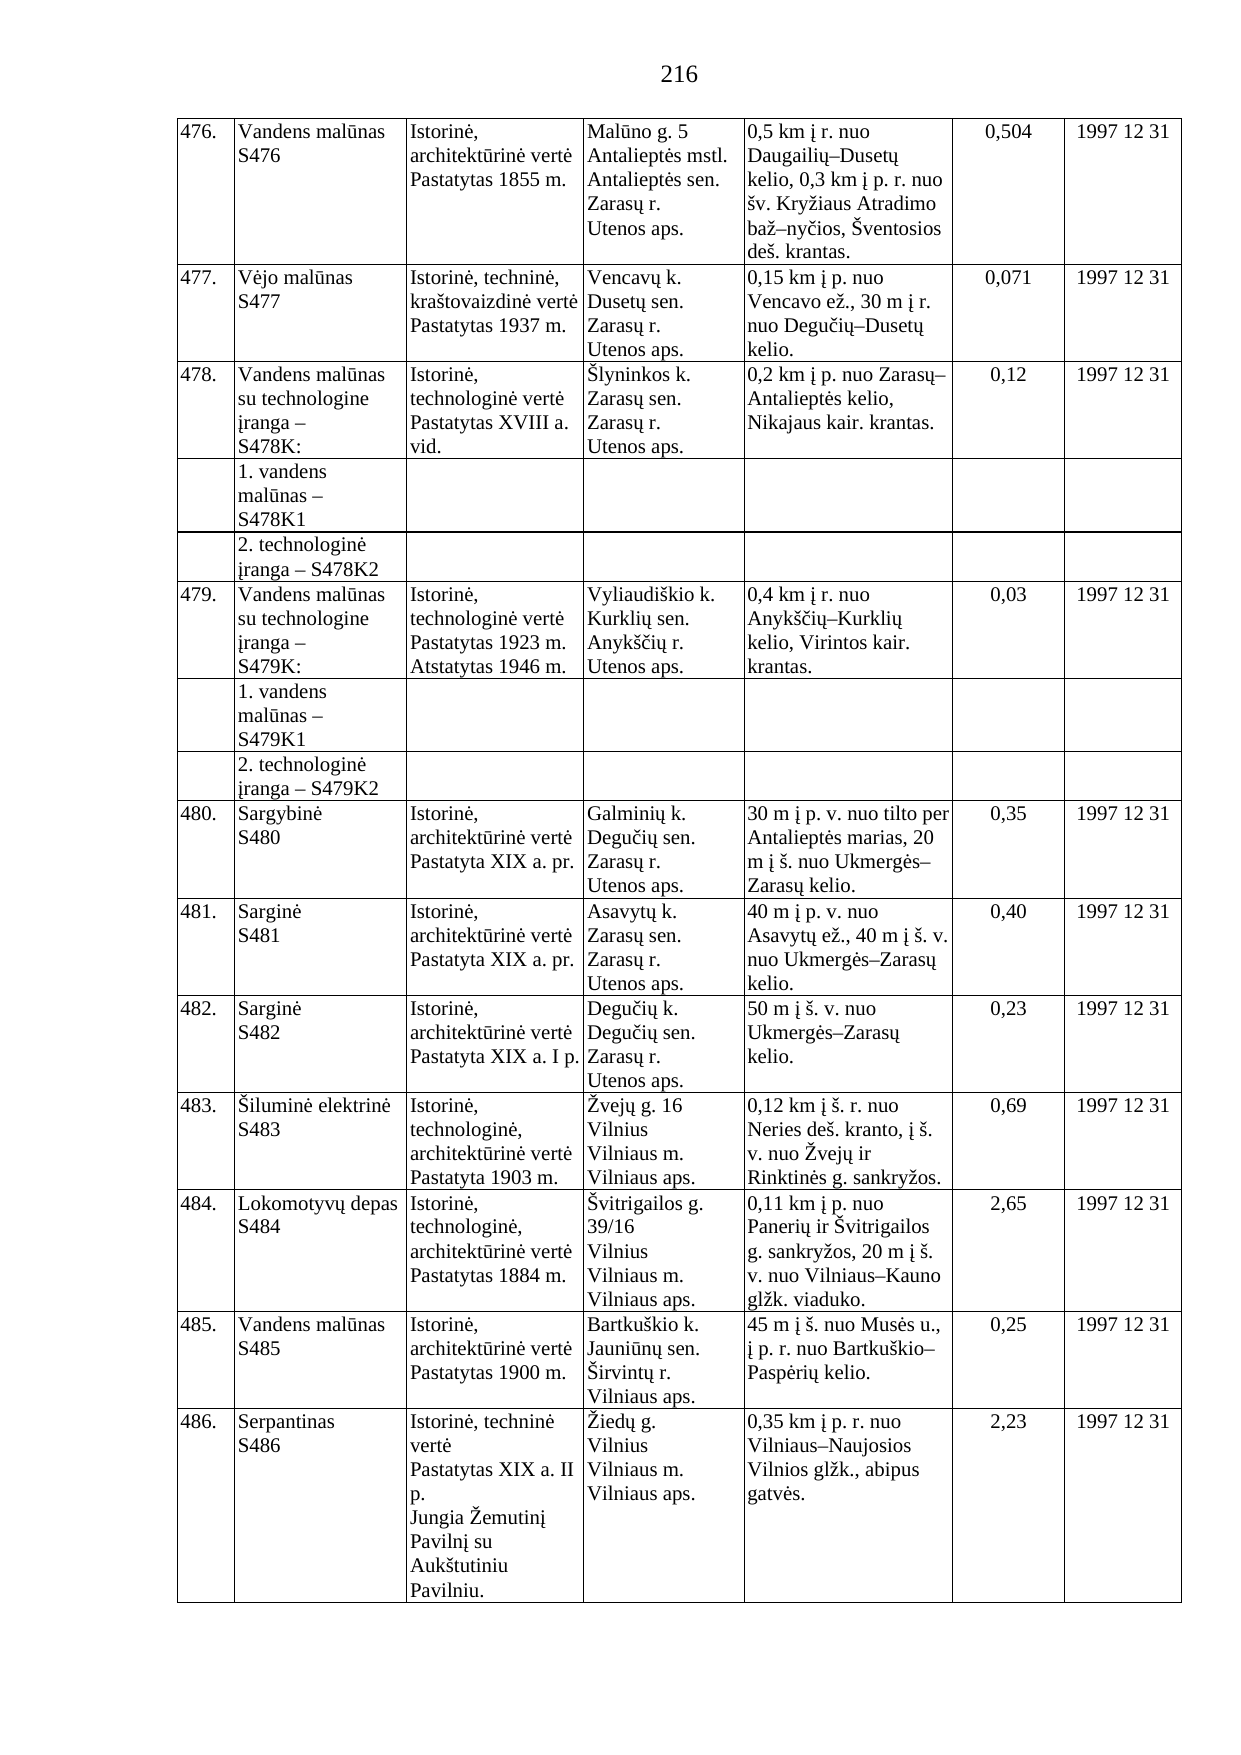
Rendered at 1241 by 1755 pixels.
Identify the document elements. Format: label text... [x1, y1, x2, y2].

table_cell [407, 533, 583, 581]
table_cell [953, 533, 1064, 581]
table_cell Vandens malūnas S485 [235, 1312, 406, 1408]
table_cell 0,15 km į p. nuo Vencavo ež., 30 m į r. nuo Degučių–Dusetų kelio. [745, 265, 952, 361]
table_cell 0,071 [953, 265, 1064, 361]
table_cell Malūno g. 5 Antalieptės mstl. Antalieptės sen. Zarasų r. Utenos aps. [584, 119, 744, 263]
table_cell 40 m į p. v. nuo Asavytų ež., 40 m į š. v. nuo Ukmergės–Zarasų kelio. [745, 899, 952, 995]
table_cell 0,25 [953, 1312, 1064, 1408]
table_cell Istorinė, architektūrinė vertė Pastatytas 1900 m. [407, 1312, 583, 1408]
table_cell [953, 459, 1064, 531]
table_cell 0,40 [953, 899, 1064, 995]
table_cell 1997 12 31 [1065, 119, 1181, 263]
table_cell Vėjo malūnas S477 [235, 265, 406, 361]
table_cell 483. [178, 1093, 234, 1189]
table_cell [1065, 752, 1181, 800]
table_cell 486. [178, 1409, 234, 1602]
table_cell 484. [178, 1190, 234, 1311]
table_cell [584, 752, 744, 800]
table_cell [584, 533, 744, 581]
table_cell 30 m į p. v. nuo tilto per Antalieptės marias, 20 m į š. nuo Ukmergės–Zarasų kelio. [745, 801, 952, 897]
table_cell Žvejų g. 16 Vilnius Vilniaus m. Vilniaus aps. [584, 1093, 744, 1189]
table_cell 1997 12 31 [1065, 1312, 1181, 1408]
table_cell [407, 752, 583, 800]
table_cell Istorinė, architektūrinė vertė Pastatytas 1855 m. [407, 119, 583, 263]
table_cell Šlyninkos k. Zarasų sen. Zarasų r. Utenos aps. [584, 362, 744, 458]
table_cell [178, 533, 234, 581]
table_cell 1. vandens malūnas – S478K1 [235, 459, 406, 531]
table_cell Istorinė, techninė, kraštovaizdinė vertė Pastatytas 1937 m. [407, 265, 583, 361]
table_cell [178, 752, 234, 800]
table_cell Žiedų g. Vilnius Vilniaus m. Vilniaus aps. [584, 1409, 744, 1602]
table_cell 477. [178, 265, 234, 361]
table_cell 0,12 [953, 362, 1064, 458]
table_cell [407, 459, 583, 531]
table_cell 1997 12 31 [1065, 582, 1181, 678]
table_cell [407, 679, 583, 751]
table_cell 0,35 km į p. r. nuo Vilniaus–Naujosios Vilnios glžk., abipus gatvės. [745, 1409, 952, 1602]
table_cell Sargybinė S480 [235, 801, 406, 897]
table_cell 0,12 km į š. r. nuo Neries deš. kranto, į š. v. nuo Žvejų ir Rinktinės g. sankryžos. [745, 1093, 952, 1189]
table_cell 1997 12 31 [1065, 1093, 1181, 1189]
table_cell 480. [178, 801, 234, 897]
table_cell Istorinė, technologinė vertė Pastatytas 1923 m. Atstatytas 1946 m. [407, 582, 583, 678]
table_cell Šiluminė elektrinė S483 [235, 1093, 406, 1189]
table_cell [1065, 679, 1181, 751]
table_cell [745, 459, 952, 531]
table_cell Istorinė, architektūrinė vertė Pastatyta XIX a. pr. [407, 801, 583, 897]
table_cell [1065, 533, 1181, 581]
table_cell 0,5 km į r. nuo Daugailių–Dusetų kelio, 0,3 km į p. r. nuo šv. Kryžiaus Atradimo baž–nyčios, Šventosios deš. krantas. [745, 119, 952, 263]
table_cell [745, 679, 952, 751]
table_cell Istorinė, architektūrinė vertė Pastatyta XIX a. pr. [407, 899, 583, 995]
table_cell [178, 679, 234, 751]
table_cell Istorinė, technologinė, architektūrinė vertė Pastatytas 1884 m. [407, 1190, 583, 1311]
table_cell Bartkuškio k. Jauniūnų sen. Širvintų r. Vilniaus aps. [584, 1312, 744, 1408]
table_cell [584, 459, 744, 531]
table_cell [953, 752, 1064, 800]
table_cell 2. technologinė įranga – S479K2 [235, 752, 406, 800]
table_cell 2,65 [953, 1190, 1064, 1311]
table_cell 479. [178, 582, 234, 678]
table_cell 0,23 [953, 996, 1064, 1092]
table_cell [584, 679, 744, 751]
table_cell Istorinė, technologinė vertė Pastatytas XVIII a. vid. [407, 362, 583, 458]
table_cell 45 m į š. nuo Musės u., į p. r. nuo Bartkuškio–Paspėrių kelio. [745, 1312, 952, 1408]
table_cell Serpantinas S486 [235, 1409, 406, 1602]
table_cell Vandens malūnas S476 [235, 119, 406, 263]
table_cell Galminių k. Degučių sen. Zarasų r. Utenos aps. [584, 801, 744, 897]
table_cell 478. [178, 362, 234, 458]
table_cell 1. vandens malūnas – S479K1 [235, 679, 406, 751]
table_cell 485. [178, 1312, 234, 1408]
table_cell 0,35 [953, 801, 1064, 897]
table_cell [178, 459, 234, 531]
table_cell 0,504 [953, 119, 1064, 263]
table_cell 0,69 [953, 1093, 1064, 1189]
table_cell 1997 12 31 [1065, 1409, 1181, 1602]
table_cell 0,11 km į p. nuo Panerių ir Švitrigailos g. sankryžos, 20 m į š. v. nuo Vilniaus–Kauno glžk. viaduko. [745, 1190, 952, 1311]
table_cell Lokomotyvų depas S484 [235, 1190, 406, 1311]
table_cell 1997 12 31 [1065, 801, 1181, 897]
table_cell Vyliaudiškio k. Kurklių sen. Anykščių r. Utenos aps. [584, 582, 744, 678]
table_cell 1997 12 31 [1065, 1190, 1181, 1311]
table_cell 481. [178, 899, 234, 995]
table_cell Vencavų k. Dusetų sen. Zarasų r. Utenos aps. [584, 265, 744, 361]
table_cell Sarginė S482 [235, 996, 406, 1092]
table_cell 0,2 km į p. nuo Zarasų–Antalieptės kelio, Nikajaus kair. krantas. [745, 362, 952, 458]
table_cell 1997 12 31 [1065, 265, 1181, 361]
table_cell 482. [178, 996, 234, 1092]
table_cell 2. technologinė įranga – S478K2 [235, 533, 406, 581]
table_cell 1997 12 31 [1065, 899, 1181, 995]
table_cell Istorinė, technologinė, architektūrinė vertė Pastatyta 1903 m. [407, 1093, 583, 1189]
table_cell 2,23 [953, 1409, 1064, 1602]
table_cell [1065, 459, 1181, 531]
table_cell 0,4 km į r. nuo Anykščių–Kurklių kelio, Virintos kair. krantas. [745, 582, 952, 678]
table_cell 1997 12 31 [1065, 362, 1181, 458]
table_cell Asavytų k. Zarasų sen. Zarasų r. Utenos aps. [584, 899, 744, 995]
table_cell [953, 679, 1064, 751]
table_cell Švitrigailos g. 39/16 Vilnius Vilniaus m. Vilniaus aps. [584, 1190, 744, 1311]
table_cell Vandens malūnas su technologine įranga – S478K: [235, 362, 406, 458]
table_cell Istorinė, architektūrinė vertė Pastatyta XIX a. I p. [407, 996, 583, 1092]
table_cell 1997 12 31 [1065, 996, 1181, 1092]
table_cell 476. [178, 119, 234, 263]
table_cell Sarginė S481 [235, 899, 406, 995]
table_cell 50 m į š. v. nuo Ukmergės–Zarasų kelio. [745, 996, 952, 1092]
table_cell [745, 752, 952, 800]
table_cell Istorinė, techninė vertė Pastatytas XIX a. II p. Jungia Žemutinį Pavilnį su Aukštutiniu Pavilniu. [407, 1409, 583, 1602]
table_cell Vandens malūnas su technologine įranga – S479K: [235, 582, 406, 678]
table_cell Degučių k. Degučių sen. Zarasų r. Utenos aps. [584, 996, 744, 1092]
table_cell 0,03 [953, 582, 1064, 678]
table_cell [745, 533, 952, 581]
